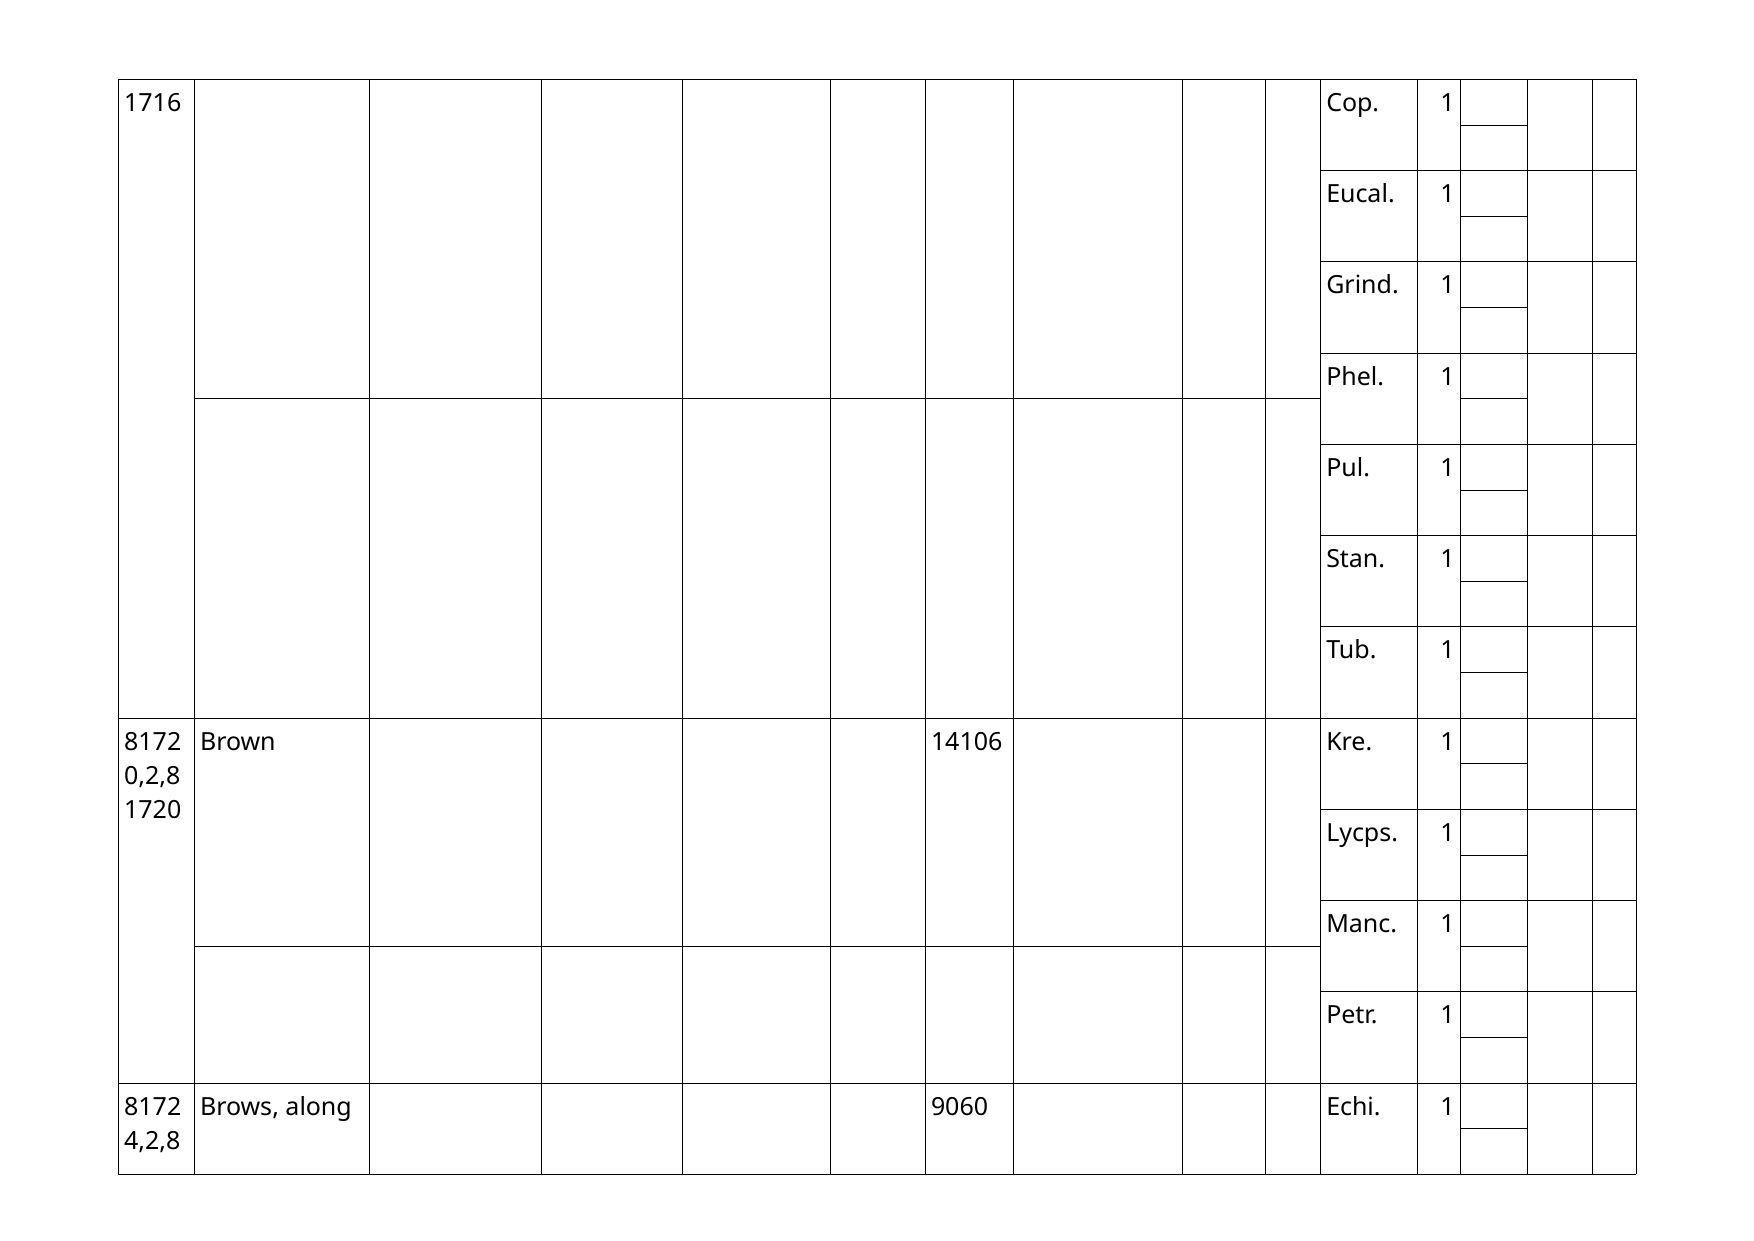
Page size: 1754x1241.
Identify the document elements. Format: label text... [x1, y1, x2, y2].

table_cell [1593, 992, 1636, 1083]
table_cell [1593, 80, 1636, 170]
table_cell [683, 947, 830, 1083]
table_cell 1 [1418, 901, 1460, 991]
table_cell [926, 399, 1013, 718]
table_cell [1593, 262, 1636, 353]
table_cell [1014, 1084, 1182, 1174]
table_cell [1528, 719, 1592, 809]
table_cell 1 [1418, 80, 1460, 170]
table_cell [1014, 947, 1182, 1083]
table_cell [370, 947, 541, 1083]
table_cell [1593, 445, 1636, 535]
table_cell [1528, 262, 1592, 353]
table_cell [831, 80, 925, 398]
table_cell [1014, 719, 1182, 946]
table_cell [1593, 171, 1636, 261]
table_cell [1461, 719, 1527, 763]
table_cell [1266, 80, 1320, 398]
table_cell 1 [1418, 627, 1460, 718]
table_cell [926, 947, 1013, 1083]
table_cell [1183, 80, 1265, 398]
table_cell [1593, 901, 1636, 991]
table_cell 1 [1418, 536, 1460, 626]
table_cell [1461, 947, 1527, 991]
table_cell [370, 719, 541, 946]
table_cell [831, 719, 925, 946]
table_cell [1593, 536, 1636, 626]
table_cell [1183, 947, 1265, 1083]
table_cell 9060 [926, 1084, 1013, 1174]
table_cell [1461, 445, 1527, 489]
table_cell [1528, 627, 1592, 718]
table_cell Brown [195, 719, 369, 946]
table_cell 81720,2,81720 [119, 719, 194, 1083]
table_cell Kre. [1321, 719, 1417, 809]
table_cell Grind. [1321, 262, 1417, 353]
table_cell [1461, 673, 1527, 718]
table_cell [1461, 582, 1527, 626]
table_cell Manc. [1321, 901, 1417, 991]
table_cell [542, 399, 682, 718]
table_cell [683, 399, 830, 718]
table_cell [1461, 1129, 1527, 1174]
table_cell Lycps. [1321, 810, 1417, 900]
table_cell [1266, 1084, 1320, 1174]
table_cell [542, 1084, 682, 1174]
table_cell [1461, 80, 1527, 124]
table_cell [370, 1084, 541, 1174]
table_cell [1528, 171, 1592, 261]
table_cell [1461, 217, 1527, 261]
table_cell 1 [1418, 354, 1460, 444]
table_cell 1 [1418, 171, 1460, 261]
table_cell [542, 719, 682, 946]
table_cell [1461, 171, 1527, 216]
table_cell [1461, 901, 1527, 946]
table_cell [1528, 80, 1592, 170]
table_cell 81724,2,8 [119, 1084, 194, 1174]
table_cell [1528, 810, 1592, 900]
table_cell [1461, 810, 1527, 854]
table_cell [1183, 719, 1265, 946]
table_cell [195, 80, 369, 398]
table_cell 1 [1418, 1084, 1460, 1174]
table_cell [1461, 1084, 1527, 1128]
table_cell Tub. [1321, 627, 1417, 718]
table_cell [1266, 719, 1320, 946]
table_cell [370, 80, 541, 398]
table_cell 1 [1418, 719, 1460, 809]
table_cell [542, 80, 682, 398]
table_cell [1593, 627, 1636, 718]
table_cell 1 [1418, 810, 1460, 900]
table_cell [1461, 992, 1527, 1037]
table_cell [1528, 445, 1592, 535]
table_cell 1716 [119, 80, 194, 718]
table_cell [1528, 992, 1592, 1083]
table_cell 1 [1418, 992, 1460, 1083]
table_cell [1528, 1084, 1592, 1174]
table_cell [1183, 1084, 1265, 1174]
table_cell Stan. [1321, 536, 1417, 626]
table_cell 14106 [926, 719, 1013, 946]
table_cell [1461, 308, 1527, 353]
table_cell [683, 719, 830, 946]
table_cell Brows, along [195, 1084, 369, 1174]
table_cell [542, 947, 682, 1083]
table_cell [1528, 354, 1592, 444]
table_cell [1461, 399, 1527, 444]
table_cell Echi. [1321, 1084, 1417, 1174]
table_cell Pul. [1321, 445, 1417, 535]
table_cell Petr. [1321, 992, 1417, 1083]
table_cell [1593, 719, 1636, 809]
table_cell [1461, 262, 1527, 307]
table_cell [831, 947, 925, 1083]
table_cell [1461, 627, 1527, 672]
table_cell [1266, 399, 1320, 718]
table_cell [370, 399, 541, 718]
table_cell [1461, 126, 1527, 170]
table_cell [1461, 856, 1527, 900]
table_cell [1461, 354, 1527, 398]
table_cell [1528, 901, 1592, 991]
table_cell 1 [1418, 262, 1460, 353]
table_cell [195, 947, 369, 1083]
table_cell [1593, 810, 1636, 900]
table_cell [1461, 536, 1527, 581]
table_cell [1461, 491, 1527, 535]
table_cell [831, 1084, 925, 1174]
table_cell [1461, 764, 1527, 809]
table_cell [1014, 80, 1182, 398]
table_cell [195, 399, 369, 718]
table_cell [683, 1084, 830, 1174]
table_cell [683, 80, 830, 398]
table_cell Eucal. [1321, 171, 1417, 261]
table_cell [1266, 947, 1320, 1083]
table_cell Cop. [1321, 80, 1417, 170]
table_cell Phel. [1321, 354, 1417, 444]
table_cell [1461, 1038, 1527, 1083]
table_cell [1014, 399, 1182, 718]
table_cell [831, 399, 925, 718]
table_cell [1528, 536, 1592, 626]
table_cell [1593, 1084, 1636, 1174]
table_cell 1 [1418, 445, 1460, 535]
table_cell [1183, 399, 1265, 718]
table_cell [1593, 354, 1636, 444]
table_cell [926, 80, 1013, 398]
